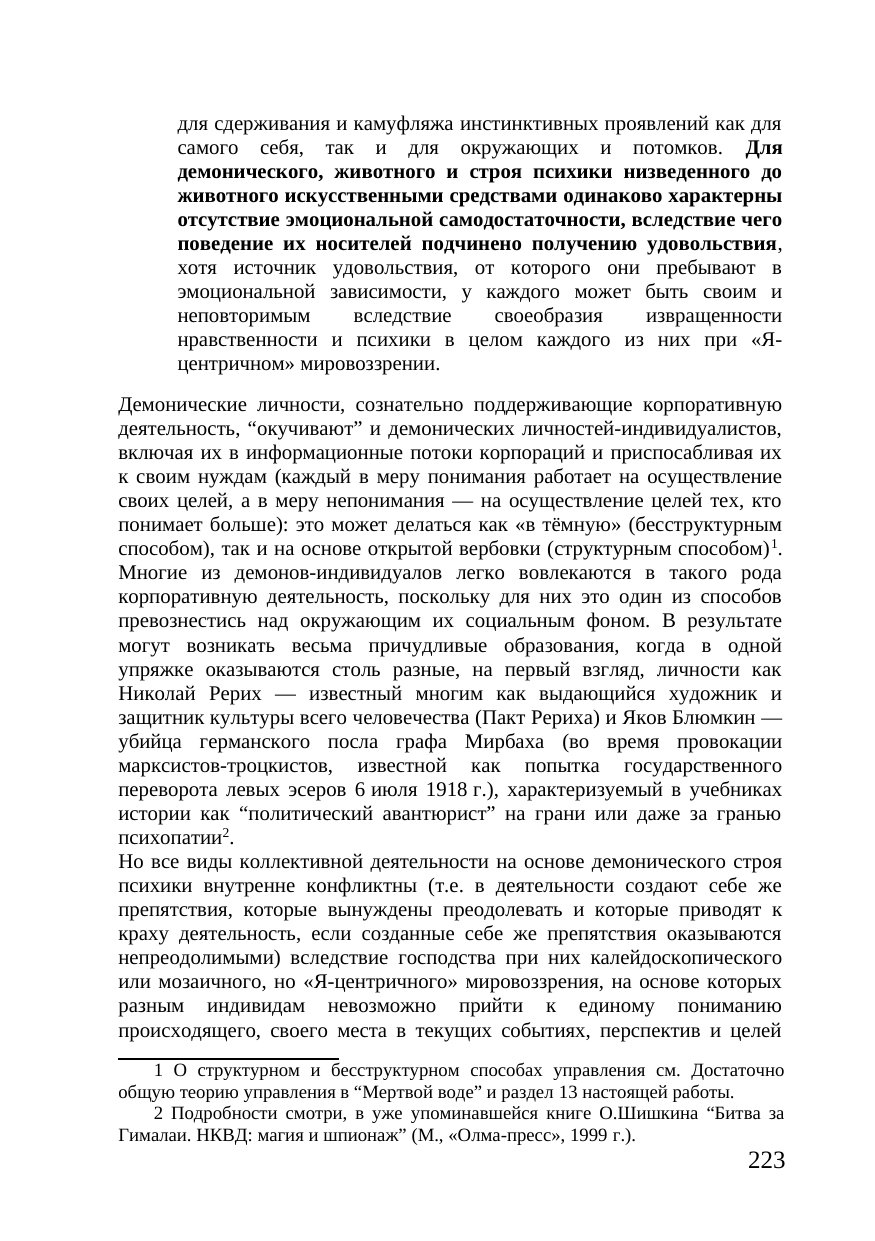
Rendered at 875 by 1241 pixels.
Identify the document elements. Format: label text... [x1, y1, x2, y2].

text Демонические личности, сознательно поддерживающие корпоративную деятельность, “окучивают” и демонических личностей-индивидуалистов, включая их в информационные потоки корпораций и приспосабливая их к своим нуждам (каждый в меру понимания работает на осуществление своих целей, а в меру непонимания — на осуществление целей тех, кто понимает больше): это может делаться как «в тёмную» (бесструктурным способом), так и на основе открытой вербовки (структурным способом). Многие из демонов-индивидуалов легко вовлекаются в такого рода корпоративную деятельность, поскольку для них это один из способов превознестись над окружающим их социальным фоном. В результате могут возникать весьма причудливые образования, когда в одной упряжке оказываются столь разные, на первый взгляд, личности как Николай Рерих — известный многим как выдающийся художник и защитник культуры всего человечества (Пакт Рериха) и Яков Блюмкин — убийца германского посла графа Мирбаха (во время провокации марксистов-троцкистов, известной как попытка государственного переворота левых эсеров 6 июля 1918 г.), характеризуемый в учебниках истории как “политический авантюрист” на грани или даже за гранью психопатии. [118, 392, 783, 849]
text для сдерживания и камуфляжа инстинктивных проявлений как для самого себя, так и для окружающих и потомков. Для демонического, животного и строя психики низведенного до животного искусственными средствами одинаково характерны отсутствие эмоциональной самодостаточности, вследствие чего поведение их носителей подчинено получению удовольствия, хотя источник удовольствия, от которого они пребывают в эмоциональной зависимости, у каждого может быть своим и неповторимым вследствие своеобразия извращенности нравственности и психики в целом каждого из них при «Я-центричном» мировоззрении. [177, 111, 783, 375]
text Но все виды коллективной деятельности на основе демонического строя психики внутренне конфликтны (т.е. в деятельности создают себе же препятствия, которые вынуждены преодолевать и которые приводят к краху деятельность, если созданные себе же препятствия оказываются непреодолимыми) вследствие господства при них калейдоскопического или мозаичного, но «Я-центричного» мировоззрения, на основе которых разным индивидам невозможно прийти к единому пониманию происходящего, своего места в текущих событиях, перспектив и целей [118, 849, 783, 1042]
text Подробности смотри, в уже упоминавшейся книге О.Шишкина “Битва за Гималаи. НКВД: магия и шпионаж” (М., «Олма-пресс», 1999 г.). [118, 1102, 786, 1145]
text О структурном и бесструктурном способах управления см. Достаточно общую теорию управления в “Мертвой воде” и раздел 13 настоящей работы. [118, 1059, 786, 1102]
